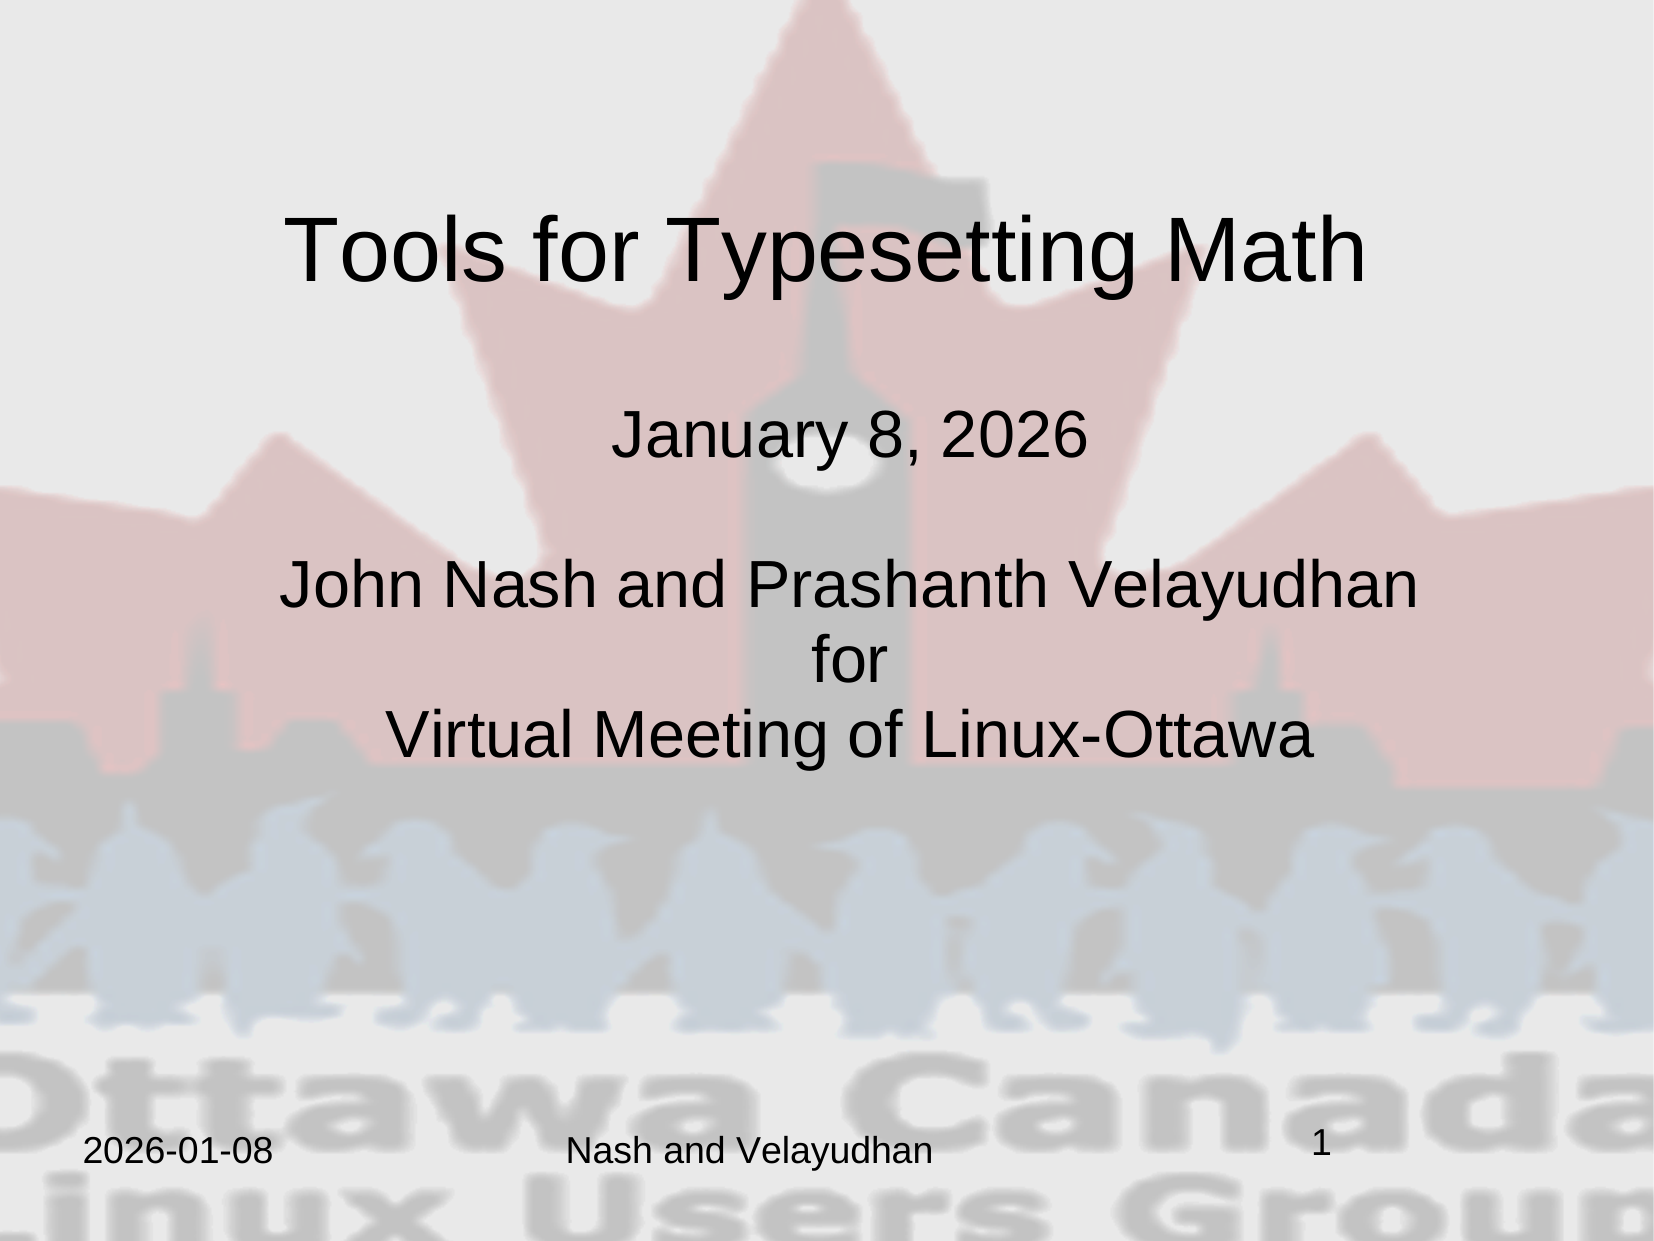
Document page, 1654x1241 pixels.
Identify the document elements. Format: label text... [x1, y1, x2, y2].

title Tools for Typesetting Math [82, 144, 1571, 352]
subtitle January 8, 2026 John Nash and Prashanth Velayudhan for Virtual Meeting of Linux-Ottawa [106, 330, 1595, 981]
picture [0, 0, 1654, 1241]
